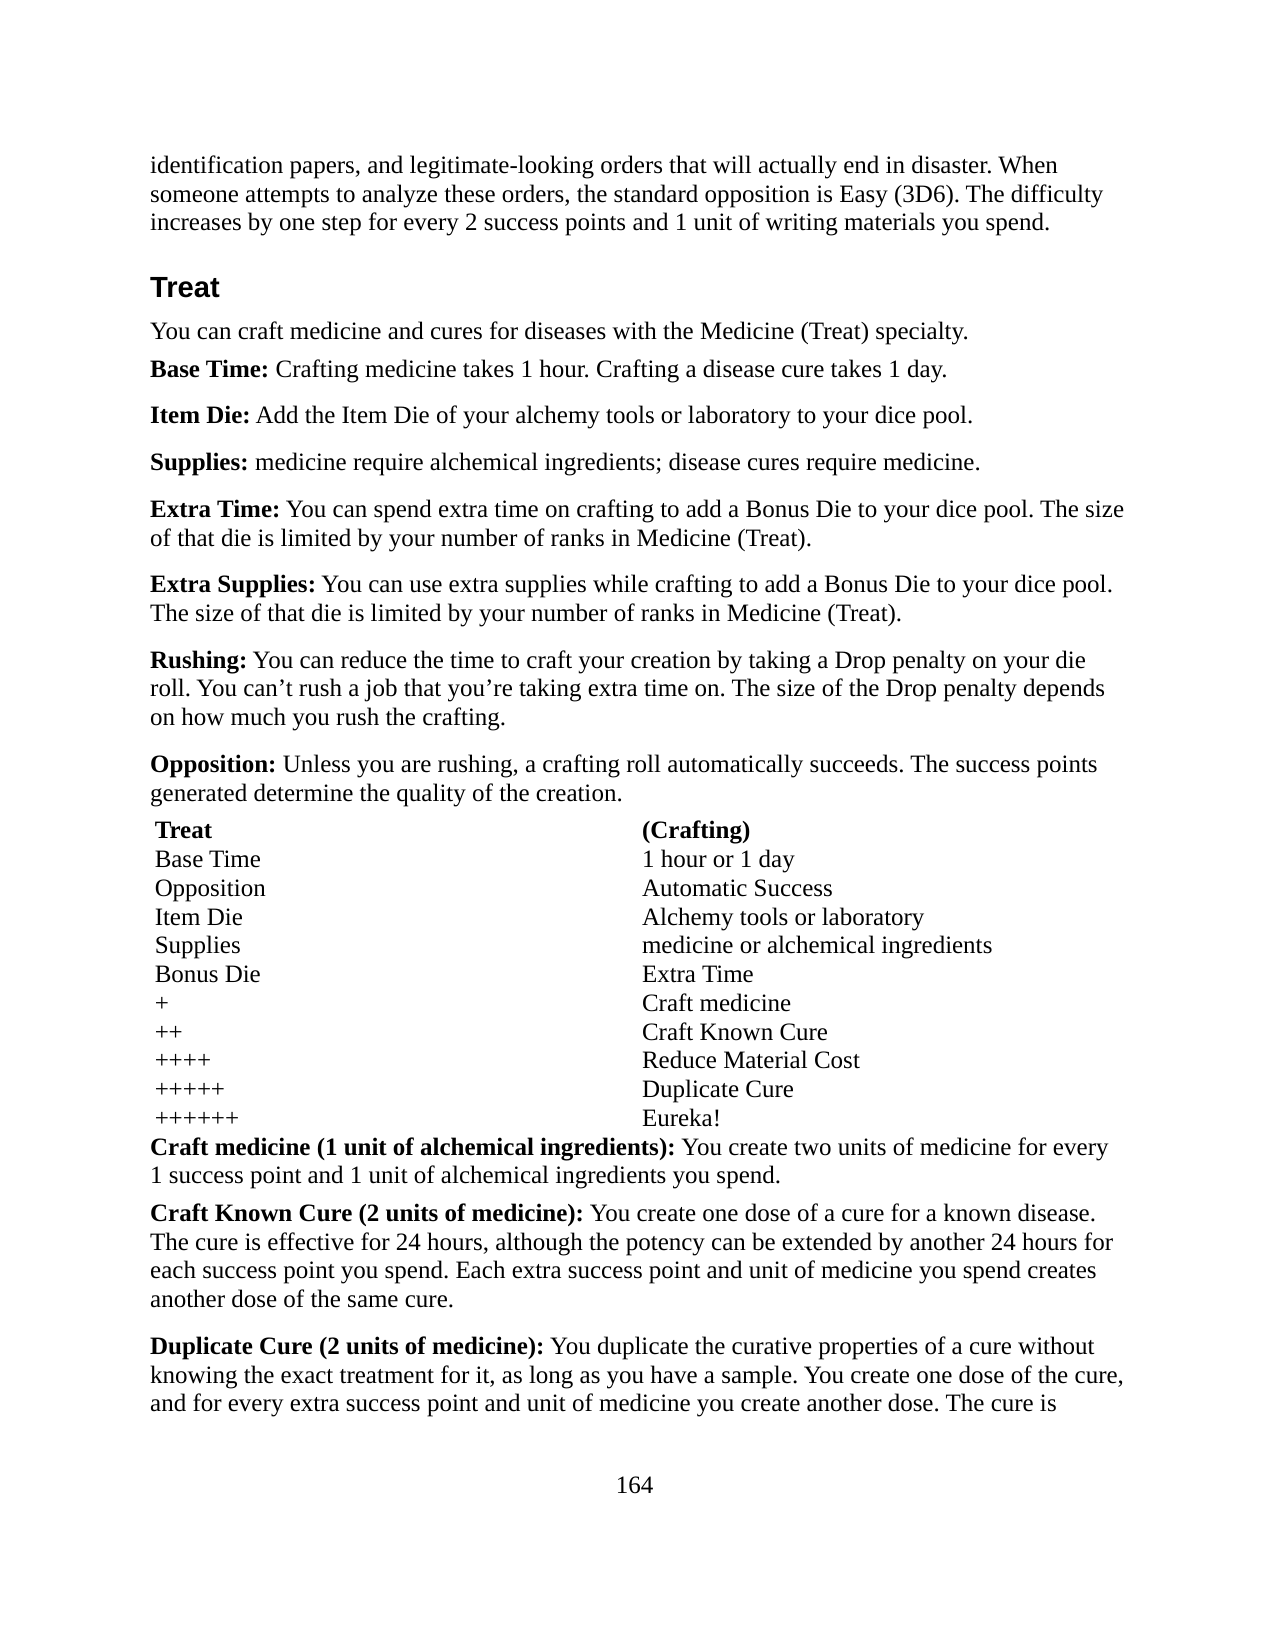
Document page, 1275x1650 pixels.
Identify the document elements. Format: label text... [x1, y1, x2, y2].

table_cell Bonus Die [150, 959, 637, 988]
text Craft Known Cure (2 units of medicine): You create one dose of a cure for a known disease. The cure is effective for 24 hours, although the potency can be extended by another 24 hours for each success point you spend. Each extra success point and unit of medicine you spend creates another dose of the same cure. [150, 1198, 1125, 1313]
table_cell Reduce Material Cost [638, 1045, 1125, 1074]
text Extra Supplies: You can use extra supplies while crafting to add a Bonus Die to your dice pool. The size of that die is limited by your number of ranks in Medicine (Treat). [150, 569, 1125, 627]
text Item Die: Add the Item Die of your alchemy tools or laboratory to your dice pool. [150, 401, 1125, 429]
text Base Time: Crafting medicine takes 1 hour. Crafting a disease cure takes 1 day. [150, 354, 1125, 383]
text Craft medicine (1 unit of alchemical ingredients): You create two units of medicine for every 1 success point and 1 unit of alchemical ingredients you spend. [150, 1132, 1125, 1189]
table_cell Opposition [150, 873, 637, 902]
table_cell medicine or alchemical ingredients [638, 930, 1125, 959]
table_cell +++++ [150, 1074, 637, 1103]
table_cell Craft medicine [638, 988, 1125, 1017]
table_cell Extra Time [638, 959, 1125, 988]
table_cell ++ [150, 1017, 637, 1045]
text Rushing: You can reduce the time to craft your creation by taking a Drop penalty on your die roll. You can’t rush a job that you’re taking extra time on. The size of the Drop penalty depends on how much you rush the crafting. [150, 645, 1125, 731]
text Duplicate Cure (2 units of medicine): You duplicate the curative properties of a cure without knowing the exact treatment for it, as long as you have a sample. You create one dose of the cure, and for every extra success point and unit of medicine you create another dose. The cure is [150, 1331, 1125, 1417]
table_cell Automatic Success [638, 873, 1125, 902]
table_cell Item Die [150, 902, 637, 930]
table_header Treat [150, 815, 637, 844]
text Supplies: medicine require alchemical ingredients; disease cures require medicine. [150, 447, 1125, 476]
table_cell Alchemy tools or laboratory [638, 902, 1125, 930]
table_cell Eureka! [638, 1103, 1125, 1132]
text Opposition: Unless you are rushing, a crafting roll automatically succeeds. The success points generated determine the quality of the creation. [150, 749, 1125, 806]
table_cell 1 hour or 1 day [638, 844, 1125, 873]
table_cell ++++++ [150, 1103, 637, 1132]
table_header (Crafting) [638, 815, 1125, 844]
table_cell ++++ [150, 1045, 637, 1074]
table_cell Craft Known Cure [638, 1017, 1125, 1045]
text Extra Time: You can spend extra time on crafting to add a Bonus Die to your dice pool. The size of that die is limited by your number of ranks in Medicine (Treat). [150, 494, 1125, 551]
text You can craft medicine and cures for diseases with the Medicine (Treat) specialty. [150, 316, 1125, 345]
table_cell Supplies [150, 930, 637, 959]
table_cell + [150, 988, 637, 1017]
text identification papers, and legitimate-looking orders that will actually end in disaster. When someone attempts to analyze these orders, the standard opposition is Easy (3D6). The difficulty increases by one step for every 2 success points and 1 unit of writing materials you spend. [150, 150, 1125, 236]
table_cell Duplicate Cure [638, 1074, 1125, 1103]
subtitle Treat [150, 270, 1125, 304]
table_cell Base Time [150, 844, 637, 873]
